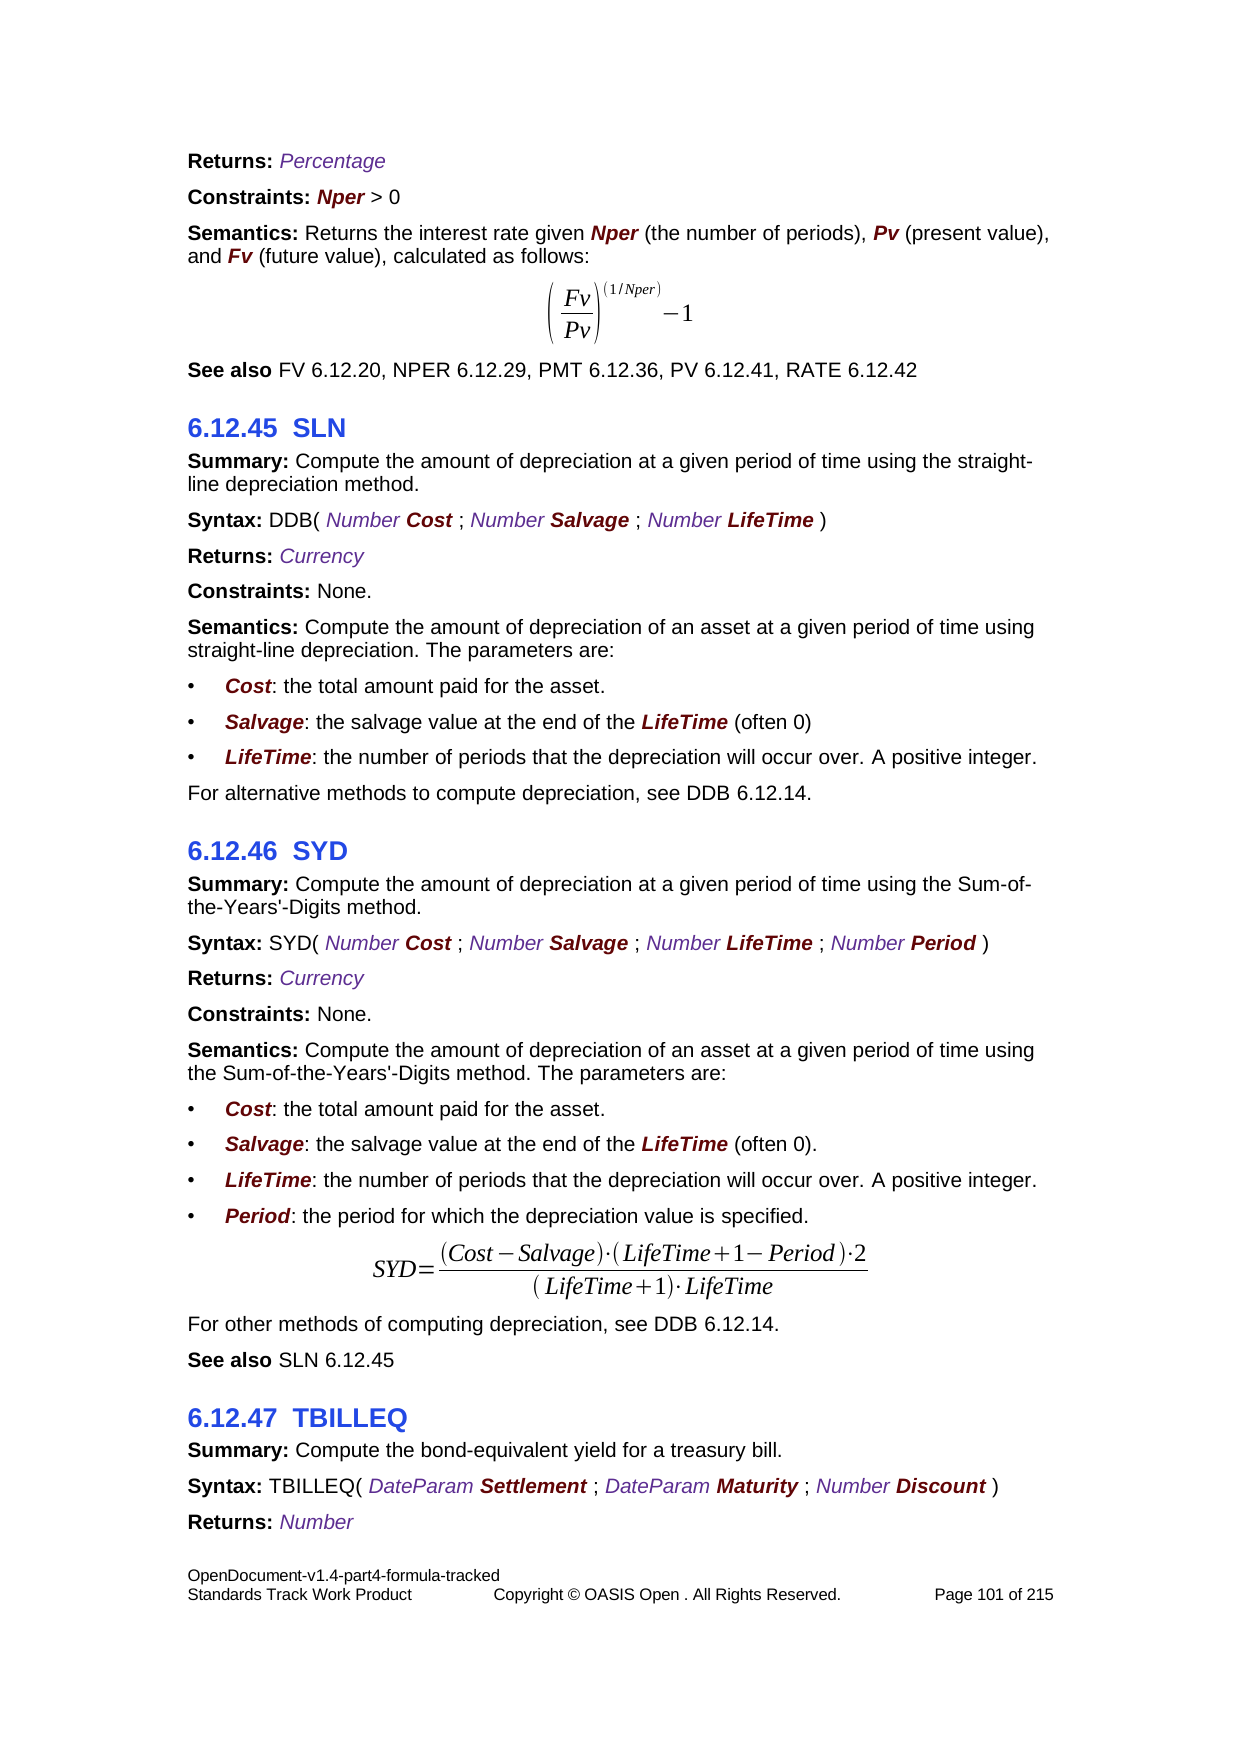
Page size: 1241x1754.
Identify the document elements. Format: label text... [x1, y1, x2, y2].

text Syntax: DDB( Number Cost ; Number Salvage ; Number LifeTime ) [187, 508, 1053, 532]
text Semantics: Returns the interest rate given Nper (the number of periods), Pv (present value), and Fv (future value), calculated as follows: [187, 221, 1053, 268]
subtitle SLN [187, 413, 1053, 443]
list Salvage: the salvage value at the end of the LifeTime (often 0). [187, 1133, 1053, 1156]
text Returns: Number [187, 1510, 1053, 1534]
list Cost: the total amount paid for the asset. [187, 674, 1053, 698]
list Cost: the total amount paid for the asset. [187, 1097, 1053, 1121]
text Returns: Currency [187, 967, 1053, 990]
list LifeTime: the number of periods that the depreciation will occur over. A positive integer. [187, 746, 1053, 769]
text For other methods of computing depreciation, see DDB 6.12.14. [187, 1313, 1053, 1336]
text See also FV 6.12.20, NPER 6.12.29, PMT 6.12.36, PV 6.12.41, RATE 6.12.42 [187, 359, 1053, 382]
text Summary: Compute the amount of depreciation at a given period of time using the straight-line depreciation method. [187, 449, 1053, 496]
list Period: the period for which the depreciation value is specified. [187, 1204, 1053, 1228]
text Returns: Percentage [187, 150, 1053, 173]
text Constraints: Nper > 0 [187, 186, 1053, 209]
text Summary: Compute the amount of depreciation at a given period of time using the Sum-of-the-Years'-Digits method. [187, 872, 1053, 919]
text Syntax: SYD( Number Cost ; Number Salvage ; Number LifeTime ; Number Period ) [187, 931, 1053, 955]
subtitle SYD [187, 836, 1053, 866]
text For alternative methods to compute depreciation, see DDB 6.12.14. [187, 781, 1053, 805]
text Syntax: TBILLEQ( DateParam Settlement ; DateParam Maturity ; Number Discount ) [187, 1474, 1053, 1498]
subtitle TBILLEQ [187, 1403, 1053, 1433]
list LifeTime: the number of periods that the depreciation will occur over. A positive integer. [187, 1168, 1053, 1192]
text Semantics: Compute the amount of depreciation of an asset at a given period of time using straight-line depreciation. The parameters are: [187, 615, 1053, 662]
text Returns: Currency [187, 544, 1053, 568]
text See also SLN 6.12.45 [187, 1348, 1053, 1372]
text Semantics: Compute the amount of depreciation of an asset at a given period of time using the Sum-of-the-Years'-Digits method. The parameters are: [187, 1038, 1053, 1085]
text Summary: Compute the bond-equivalent yield for a treasury bill. [187, 1439, 1053, 1462]
list Salvage: the salvage value at the end of the LifeTime (often 0) [187, 710, 1053, 734]
text Constraints: None. [187, 580, 1053, 603]
text Constraints: None. [187, 1002, 1053, 1026]
